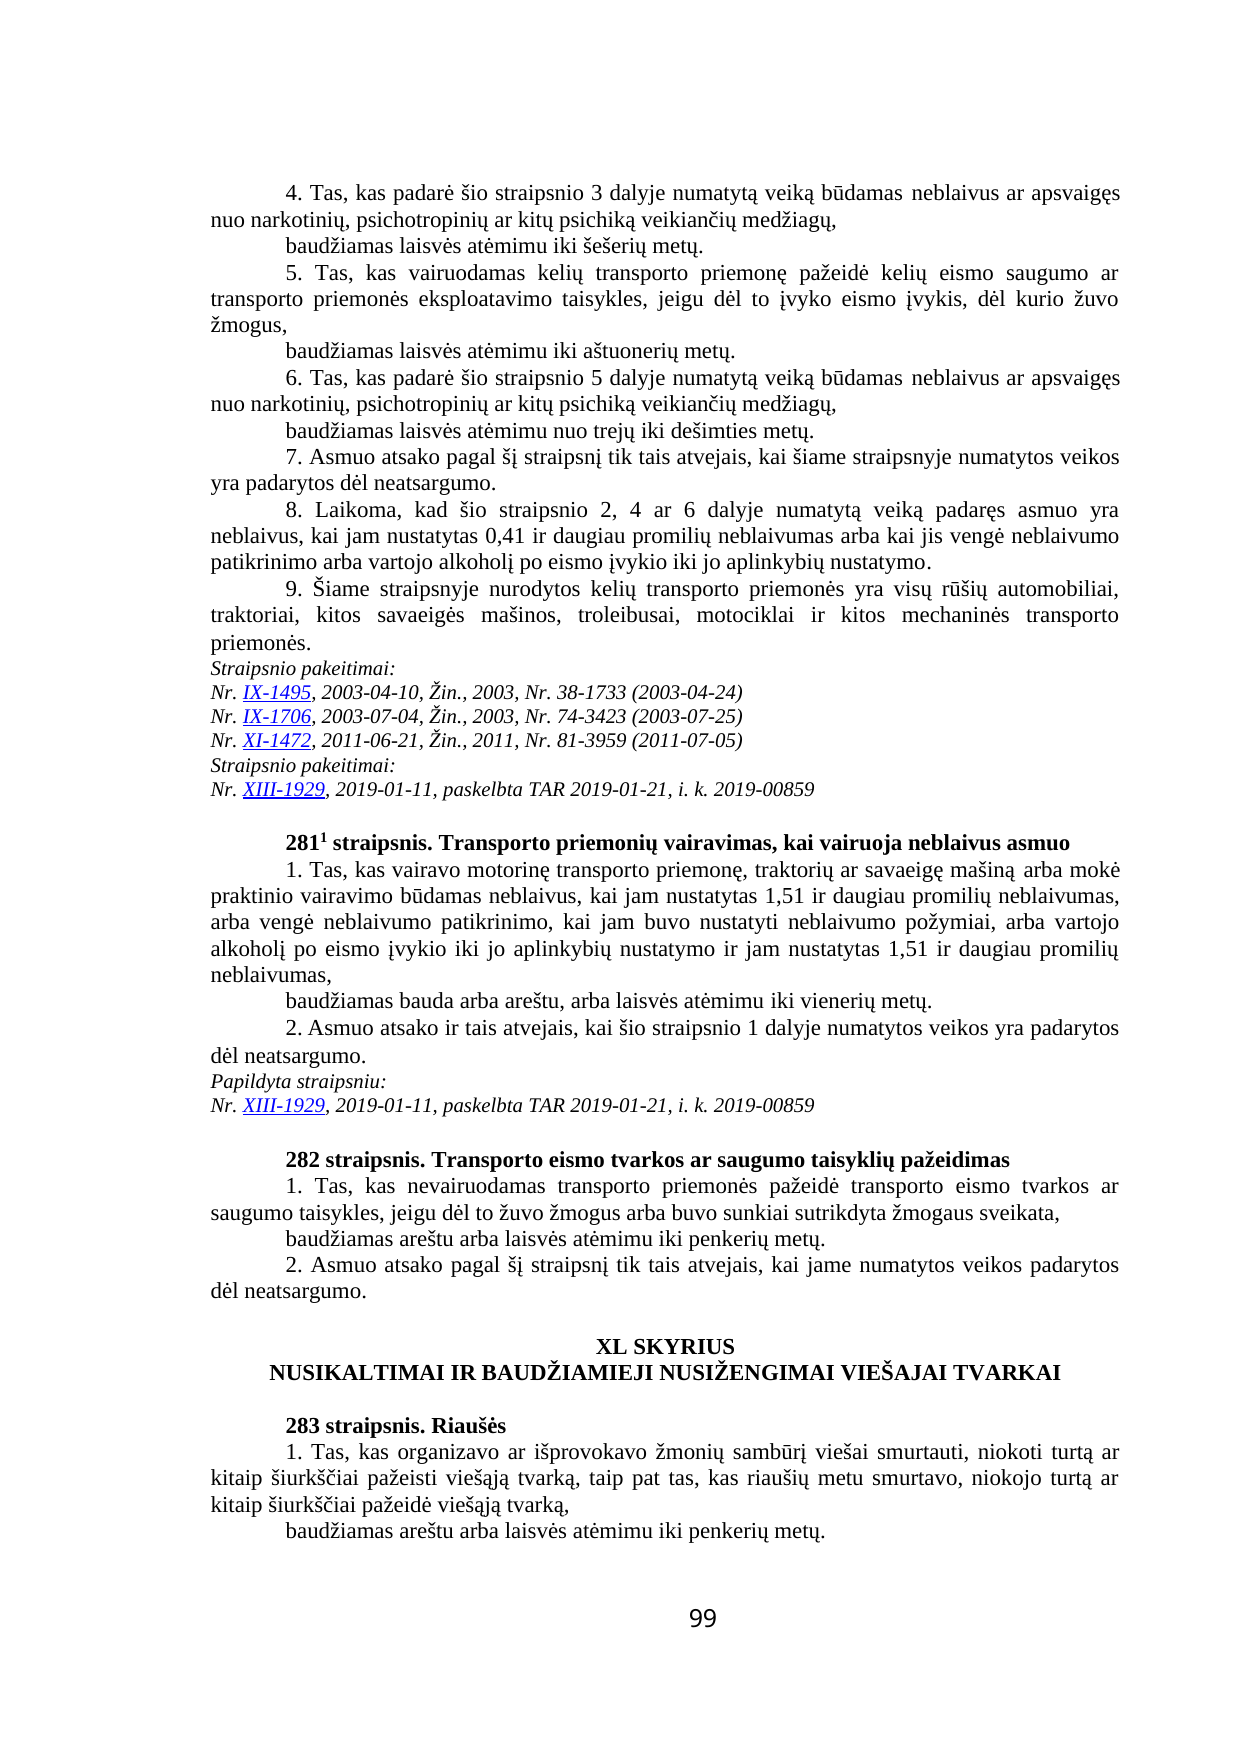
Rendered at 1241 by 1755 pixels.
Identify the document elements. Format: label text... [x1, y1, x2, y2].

text 1. Tas, kas organizavo ar išprovokavo žmonių sambūrį viešai smurtauti, niokoti turtą ar kitaip šiurkščiai pažeisti viešąją tvarką, taip pat tas, kas riaušių metu smurtavo, niokojo turtą ar kitaip šiurkščiai pažeidė viešąją tvarką, [210, 1438, 1120, 1517]
text baudžiamas areštu arba laisvės atėmimu iki penkerių metų. [210, 1517, 1120, 1543]
text 9. Šiame straipsnyje nurodytos kelių transporto priemonės yra visų rūšių automobiliai, traktoriai, kitos savaeigės mašinos, troleibusai, motociklai ir kitos mechaninės transporto priemonės. [210, 575, 1120, 656]
text baudžiamas areštu arba laisvės atėmimu iki penkerių metų. [210, 1225, 1120, 1251]
text 283 straipsnis. Riaušės [210, 1412, 1120, 1438]
text Papildyta straipsniu: [210, 1069, 1120, 1093]
text 2. Asmuo atsako ir tais atvejais, kai šio straipsnio 1 dalyje numatytos veikos yra padarytos dėl neatsargumo. [210, 1014, 1120, 1069]
text 6. Tas, kas padarė šio straipsnio 5 dalyje numatytą veiką būdamas neblaivus ar apsvaigęs nuo narkotinių, psichotropinių ar kitų psichiką veikiančių medžiagų, [210, 364, 1120, 417]
text 5. Tas, kas vairuodamas kelių transporto priemonę pažeidė kelių eismo saugumo ar transporto priemonės eksploatavimo taisykles, jeigu dėl to įvyko eismo įvykis, dėl kurio žuvo žmogus, [210, 258, 1120, 338]
text Straipsnio pakeitimai: [210, 752, 1120, 777]
text 2. Asmuo atsako pagal šį straipsnį tik tais atvejais, kai jame numatytos veikos padarytos dėl neatsargumo. [210, 1251, 1120, 1304]
text Nr. XIII-1929, 2019-01-11, paskelbta TAR 2019-01-21, i. k. 2019-00859 [210, 777, 1120, 801]
text baudžiamas laisvės atėmimu iki šešerių metų. [210, 232, 1120, 258]
text Straipsnio pakeitimai: [210, 656, 1120, 680]
text baudžiamas laisvės atėmimu nuo trejų iki dešimties metų. [210, 417, 1120, 443]
text Nr. XIII-1929, 2019-01-11, paskelbta TAR 2019-01-21, i. k. 2019-00859 [210, 1093, 1120, 1117]
text baudžiamas bauda arba areštu, arba laisvės atėmimu iki vienerių metų. [210, 987, 1120, 1014]
text 7. Asmuo atsako pagal šį straipsnį tik tais atvejais, kai šiame straipsnyje numatytos veikos yra padarytos dėl neatsargumo. [210, 443, 1120, 496]
text 4. Tas, kas padarė šio straipsnio 3 dalyje numatytą veiką būdamas neblaivus ar apsvaigęs nuo narkotinių, psichotropinių ar kitų psichiką veikiančių medžiagų, [210, 179, 1120, 232]
text NUSIKALTIMAI IR BAUDŽIAMIEJI NUSIŽENGIMAI VIEŠAJAI TVARKAI [210, 1359, 1120, 1385]
text baudžiamas laisvės atėmimu iki aštuonerių metų. [210, 338, 1120, 364]
text Nr. XI-1472, 2011-06-21, Žin., 2011, Nr. 81-3959 (2011-07-05) [210, 728, 1120, 752]
text 282 straipsnis. Transporto eismo tvarkos ar saugumo taisyklių pažeidimas [210, 1146, 1120, 1172]
text Nr. IX-1706, 2003-07-04, Žin., 2003, Nr. 74-3423 (2003-07-25) [210, 704, 1120, 728]
text 1. Tas, kas nevairuodamas transporto priemonės pažeidė transporto eismo tvarkos ar saugumo taisykles, jeigu dėl to žuvo žmogus arba buvo sunkiai sutrikdyta žmogaus sveikata, [210, 1172, 1120, 1225]
text Nr. IX-1495, 2003-04-10, Žin., 2003, Nr. 38-1733 (2003-04-24) [210, 680, 1120, 704]
text 2811 straipsnis. Transporto priemonių vairavimas, kai vairuoja neblaivus asmuo [210, 829, 1120, 856]
text 1. Tas, kas vairavo motorinę transporto priemonę, traktorių ar savaeigę mašiną arba mokė praktinio vairavimo būdamas neblaivus, kai jam nustatytas 1,51 ir daugiau promilių neblaivumas, arba vengė neblaivumo patikrinimo, kai jam buvo nustatyti neblaivumo požymiai, arba vartojo alkoholį po eismo įvykio iki jo aplinkybių nustatymo ir jam nustatytas 1,51 ir daugiau promilių neblaivumas, [210, 856, 1120, 987]
text XL SKYRIUS [210, 1333, 1120, 1359]
text 8. Laikoma, kad šio straipsnio 2, 4 ar 6 dalyje numatytą veiką padaręs asmuo yra neblaivus, kai jam nustatytas 0,41 ir daugiau promilių neblaivumas arba kai jis vengė neblaivumo patikrinimo arba vartojo alkoholį po eismo įvykio iki jo aplinkybių nustatymo. [210, 496, 1120, 575]
